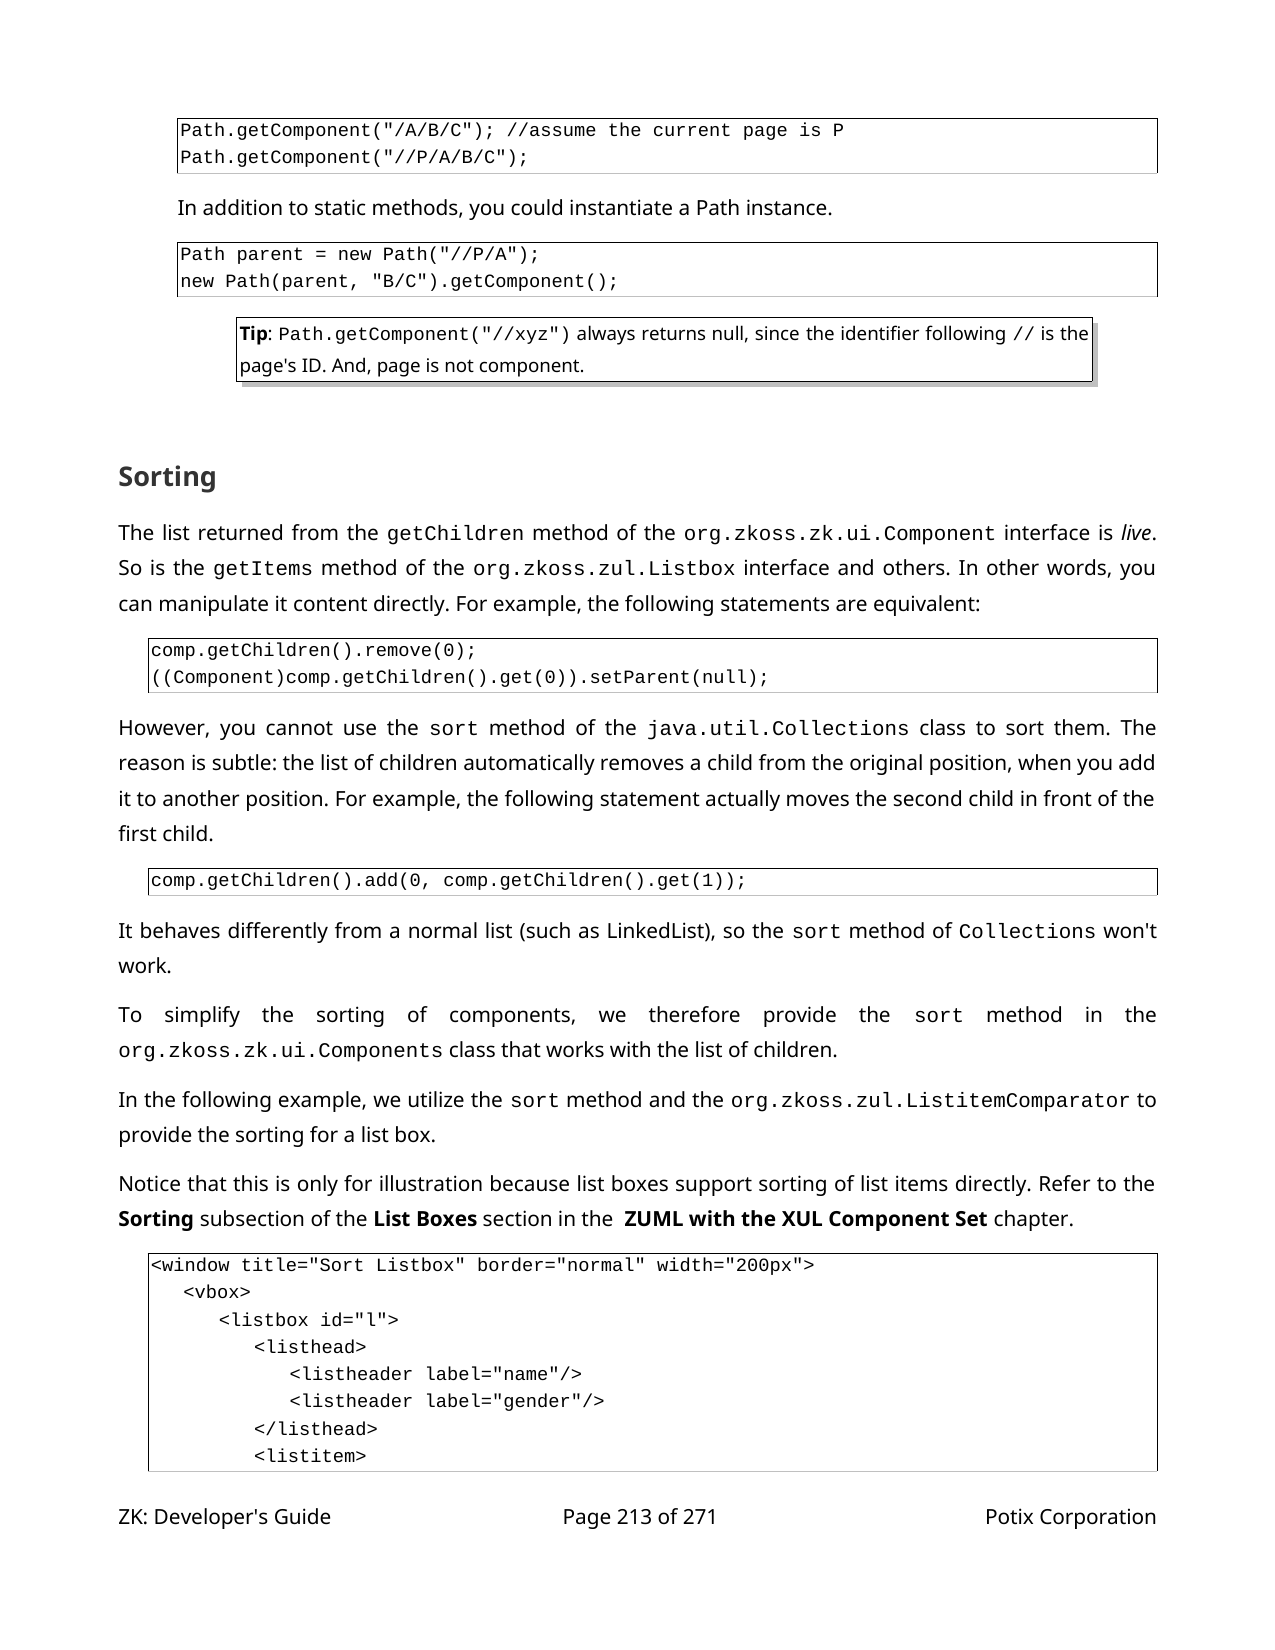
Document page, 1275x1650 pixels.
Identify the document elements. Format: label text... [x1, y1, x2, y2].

text The list returned from the getChildren method of the org.zkoss.zk.ui.Component interface is live. So is the getItems method of the org.zkoss.zul.Listbox interface and others. In other words, you can manipulate it content directly. For example, the following statements are equivalent: [118, 518, 1157, 617]
text Path.getComponent("/A/B/C"); //assume the current page is P [178, 119, 1157, 142]
text <vbox> [149, 1280, 1157, 1305]
text Tip: Path.getComponent("//xyz") always returns null, since the identifier following // is the page's ID. And, page is not component. [237, 318, 1092, 381]
text <listitem> [149, 1443, 1157, 1471]
text It behaves differently from a normal list (such as LinkedList), so the sort method of Collections won't work. [118, 916, 1157, 979]
text </listhead> [149, 1416, 1157, 1441]
text <listheader label="name"/> [149, 1362, 1157, 1386]
text Path.getComponent("//P/A/B/C"); [178, 145, 1157, 173]
text <listhead> [149, 1335, 1157, 1359]
text Notice that this is only for illustration because list boxes support sorting of list items directly. Refer to the Sorting subsection of the List Boxes section in the ZUML with the XUL Component Set chapter. [118, 1169, 1157, 1233]
text <window title="Sort Listbox" border="normal" width="200px"> [149, 1254, 1157, 1277]
text Path parent = new Path("//P/A"); [178, 243, 1157, 266]
text comp.getChildren().remove(0); [149, 639, 1157, 662]
text In addition to static methods, you could instantiate a Path instance. [177, 193, 1157, 221]
text However, you cannot use the sort method of the java.util.Collections class to sort them. The reason is subtle: the list of children automatically removes a child from the original position, when you add it to another position. For example, the following statement actually moves the second child in front of the first child. [118, 713, 1157, 847]
text To simplify the sorting of components, we therefore provide the sort method in the org.zkoss.zk.ui.Components class that works with the list of children. [118, 1000, 1157, 1064]
text comp.getChildren().add(0, comp.getChildren().get(1)); [149, 869, 1157, 895]
subtitle Sorting [118, 458, 1157, 494]
text <listheader label="gender"/> [149, 1389, 1157, 1413]
text In the following example, we utilize the sort method and the org.zkoss.zul.ListitemComparator to provide the sorting for a list box. [118, 1085, 1157, 1148]
text ((Component)comp.getChildren().get(0)).setParent(null); [149, 665, 1157, 692]
text <listbox id="l"> [149, 1308, 1157, 1332]
text new Path(parent, "B/C").getComponent(); [178, 269, 1157, 296]
